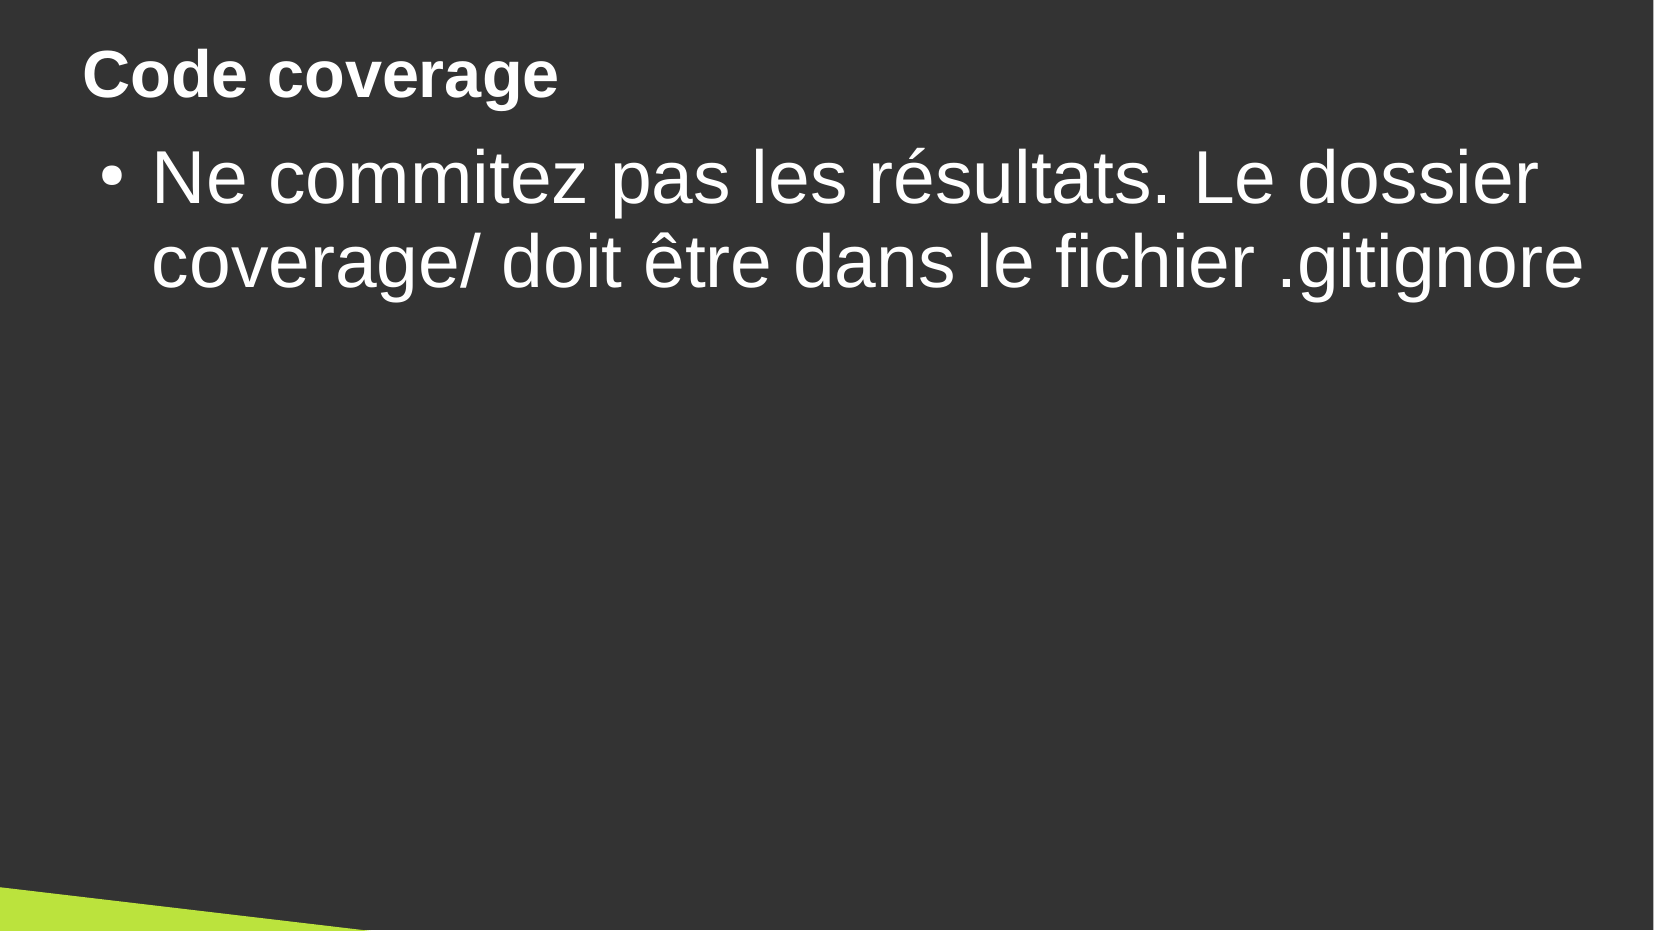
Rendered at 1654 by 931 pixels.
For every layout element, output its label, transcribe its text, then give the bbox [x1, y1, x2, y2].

list Ne commitez pas les résultats. Le dossier coverage/ doit être dans le fichier .gitignore [80, 135, 1619, 520]
text_box [0, 887, 372, 931]
title Code coverage [82, 37, 1571, 112]
